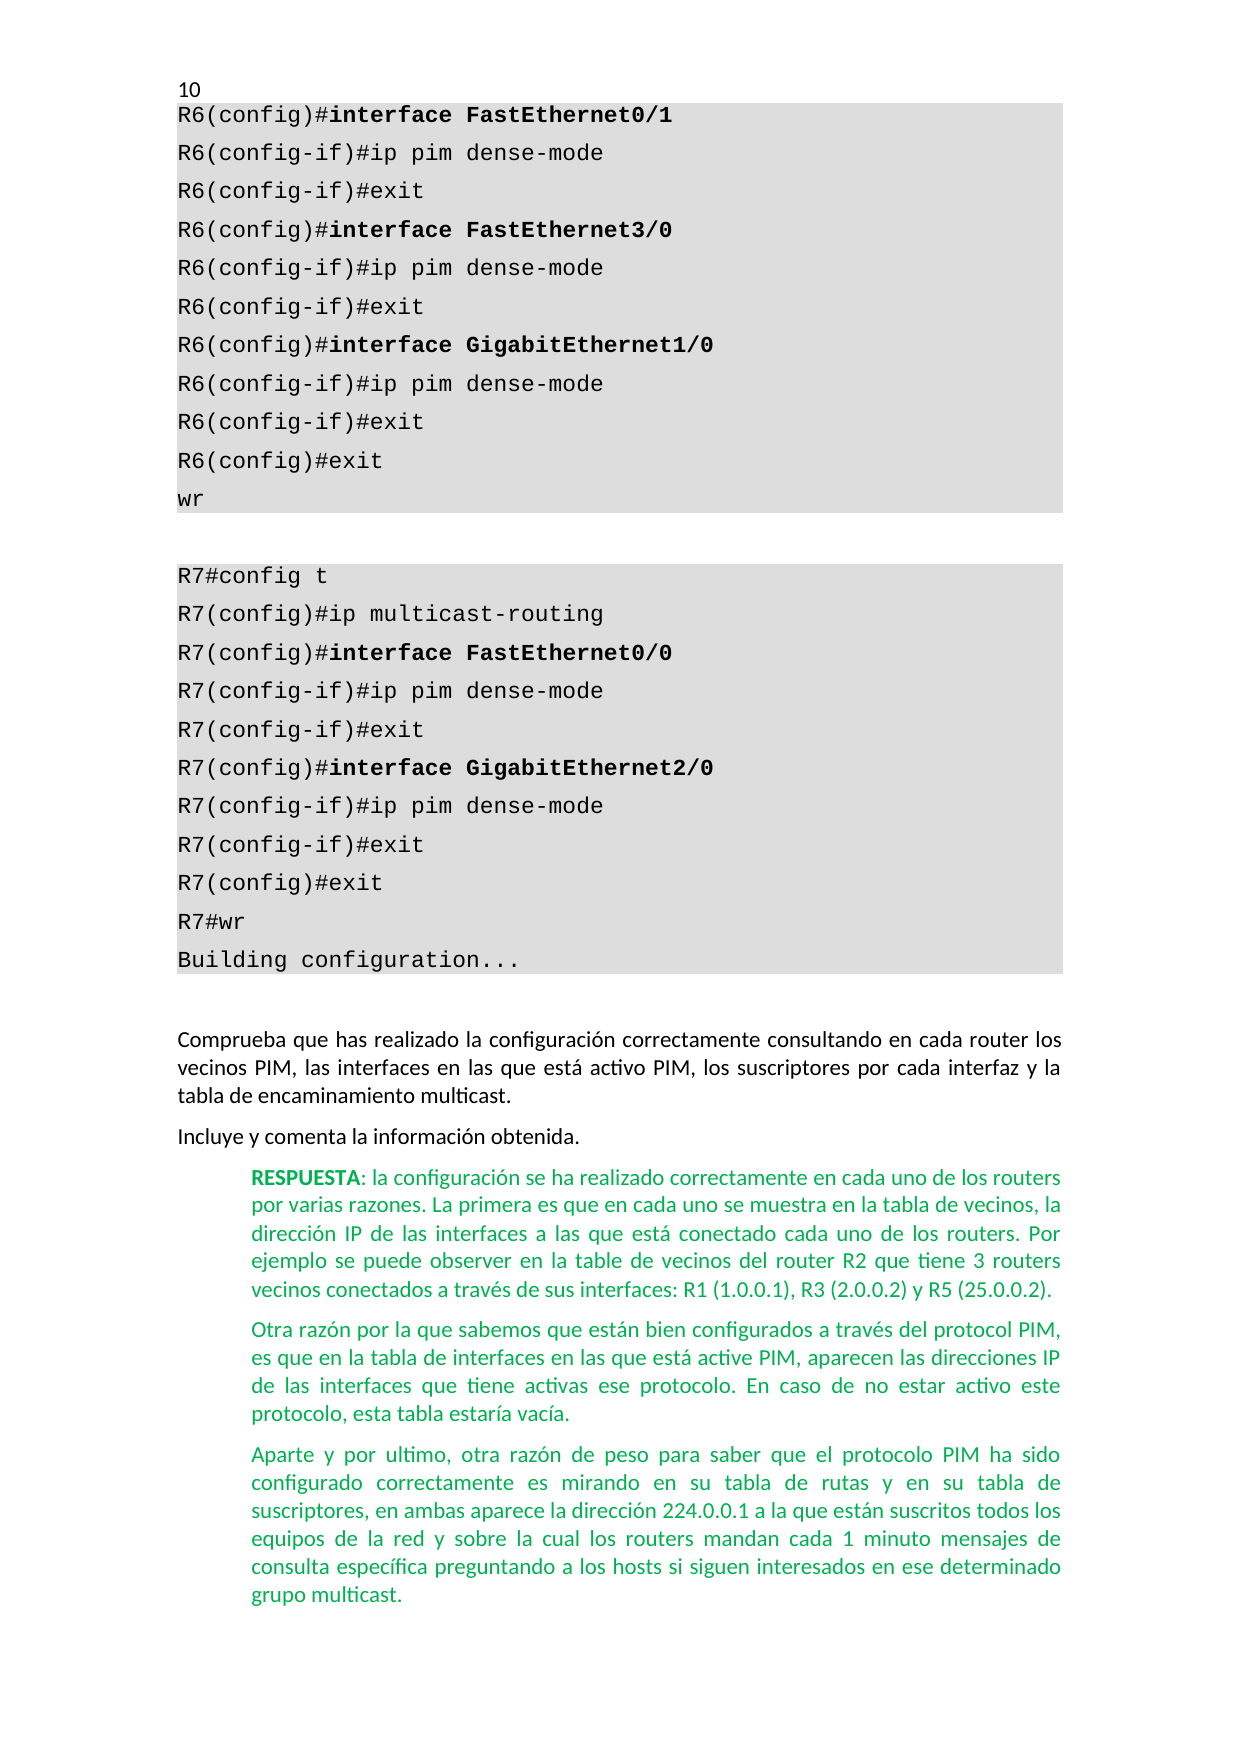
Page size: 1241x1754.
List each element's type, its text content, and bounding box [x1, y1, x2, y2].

text R7(config)#exit [177, 872, 1063, 898]
text R7(config-if)#exit [177, 833, 1063, 859]
text R7#config t [177, 564, 1063, 590]
text wr [177, 487, 1063, 513]
text R7(config)#interface GigabitEthernet2/0 [177, 756, 1063, 782]
text RESPUESTA: la configuración se ha realizado correctamente en cada uno de los routers por varias razones. La primera es que en cada uno se muestra en la tabla de vecinos, la dirección IP de las interfaces a las que está conectado cada uno de los routers. Por ejemplo se puede observer en la table de vecinos del router R2 que tiene 3 routers vecinos conectados a través de sus interfaces: R1 (1.0.0.1), R3 (2.0.0.2) y R5 (25.0.0.2). [251, 1163, 1063, 1303]
text R6(config)#exit [177, 449, 1063, 475]
text R6(config-if)#exit [177, 180, 1063, 206]
text Otra razón por la que sabemos que están bien configurados a través del protocol PIM, es que en la tabla de interfaces en las que está active PIM, aparecen las direcciones IP de las interfaces que tiene activas ese protocolo. En caso de no estar activo este protocolo, esta tabla estaría vacía. [251, 1315, 1063, 1427]
text R7(config-if)#exit [177, 718, 1063, 744]
text R6(config)#interface FastEthernet3/0 [177, 218, 1063, 244]
text R6(config-if)#ip pim dense-mode [177, 141, 1063, 167]
text Building configuration... [177, 949, 1063, 974]
text R7(config)#ip multicast-routing [177, 603, 1063, 629]
text Incluye y comenta la información obtenida. [177, 1122, 1063, 1150]
text R7(config-if)#ip pim dense-mode [177, 679, 1063, 706]
text Aparte y por ultimo, otra razón de peso para saber que el protocolo PIM ha sido configurado correctamente es mirando en su tabla de rutas y en su tabla de suscriptores, en ambas aparece la dirección 224.0.0.1 a la que están suscritos todos los equipos de la red y sobre la cual los routers mandan cada 1 minuto mensajes de consulta específica preguntando a los hosts si siguen interesados en ese determinado grupo multicast. [251, 1440, 1063, 1608]
text Comprueba que has realizado la configuración correctamente consultando en cada router los vecinos PIM, las interfaces en las que está activo PIM, los suscriptores por cada interfaz y la tabla de encaminamiento multicast. [177, 1026, 1063, 1109]
text R6(config-if)#exit [177, 295, 1063, 321]
text R7#wr [177, 910, 1063, 936]
text R6(config)#interface FastEthernet0/1 [177, 103, 1063, 129]
text R6(config-if)#ip pim dense-mode [177, 372, 1063, 398]
text R7(config)#interface FastEthernet0/0 [177, 641, 1063, 667]
text R6(config)#interface GigabitEthernet1/0 [177, 334, 1063, 359]
text R6(config-if)#ip pim dense-mode [177, 257, 1063, 283]
text R7(config-if)#ip pim dense-mode [177, 795, 1063, 821]
text R6(config-if)#exit [177, 411, 1063, 436]
